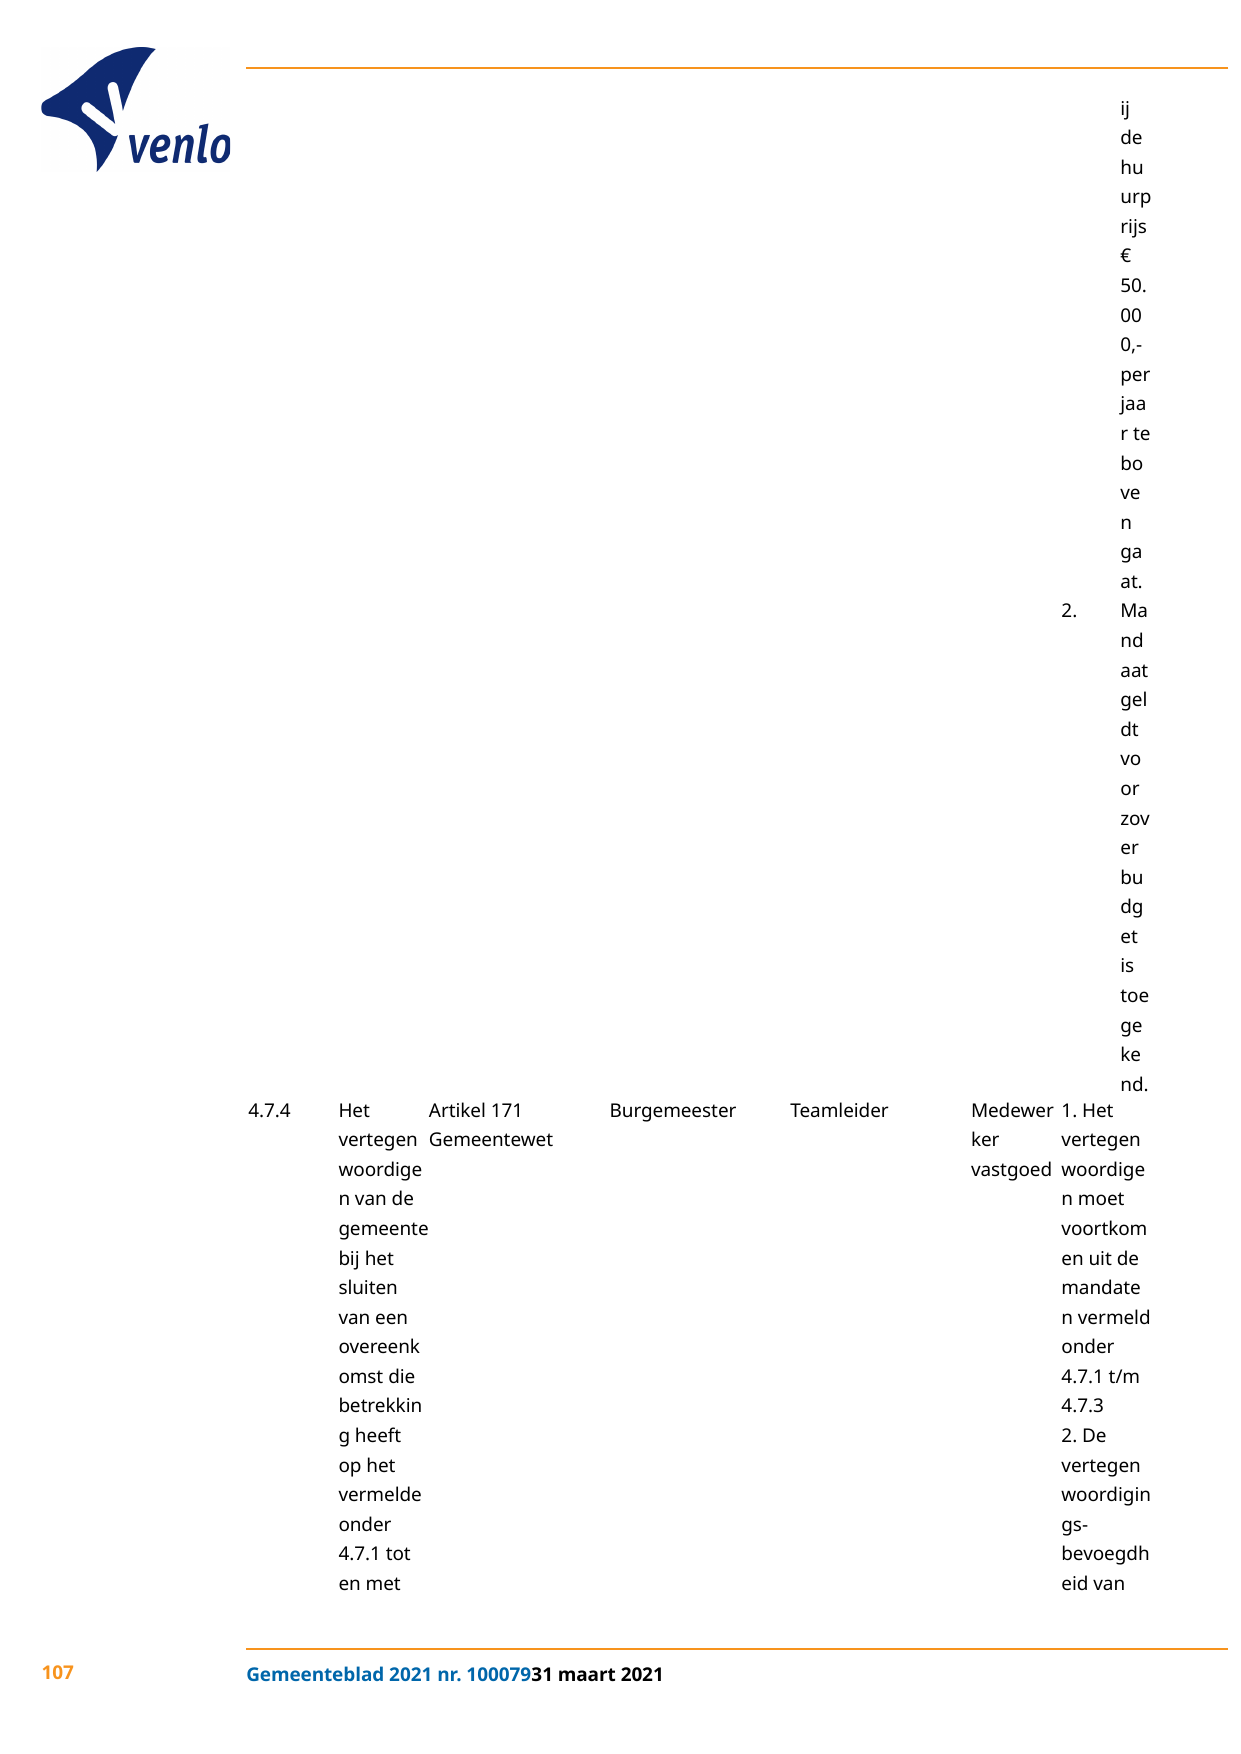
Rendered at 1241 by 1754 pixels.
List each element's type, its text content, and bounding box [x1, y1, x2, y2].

table_cell 4.7.4 [248, 1097, 338, 1596]
table_cell Burgemeester [609, 1097, 790, 1596]
table_cell [248, 95, 338, 1097]
table_cell Artikel 171 Gemeentewet [429, 1097, 609, 1596]
table_cell ij de huurprijs € 50.000,- per jaar te boven gaat. Mandaat geldt voor zover budget is toegekend. [1061, 95, 1152, 1097]
picture [41, 47, 231, 172]
table_cell [429, 95, 609, 1097]
table_cell Teamleider [790, 1097, 971, 1596]
table_cell [338, 95, 429, 1097]
table_cell [971, 95, 1061, 1097]
table_cell [609, 95, 790, 1097]
table_cell [790, 95, 971, 1097]
table_cell 1. Het vertegenwoordigen moet voortkomen uit de mandaten vermeld onder 4.7.1 t/m 4.7.3 2. De vertegenwoordigings-bevoegdheid van [1061, 1097, 1152, 1596]
table_cell Het vertegenwoordigen van de gemeente bij het sluiten van een overeenkomst die betrekking heeft op het vermelde onder 4.7.1 tot en met [338, 1097, 429, 1596]
table_cell Medewerker vastgoed [971, 1097, 1061, 1596]
